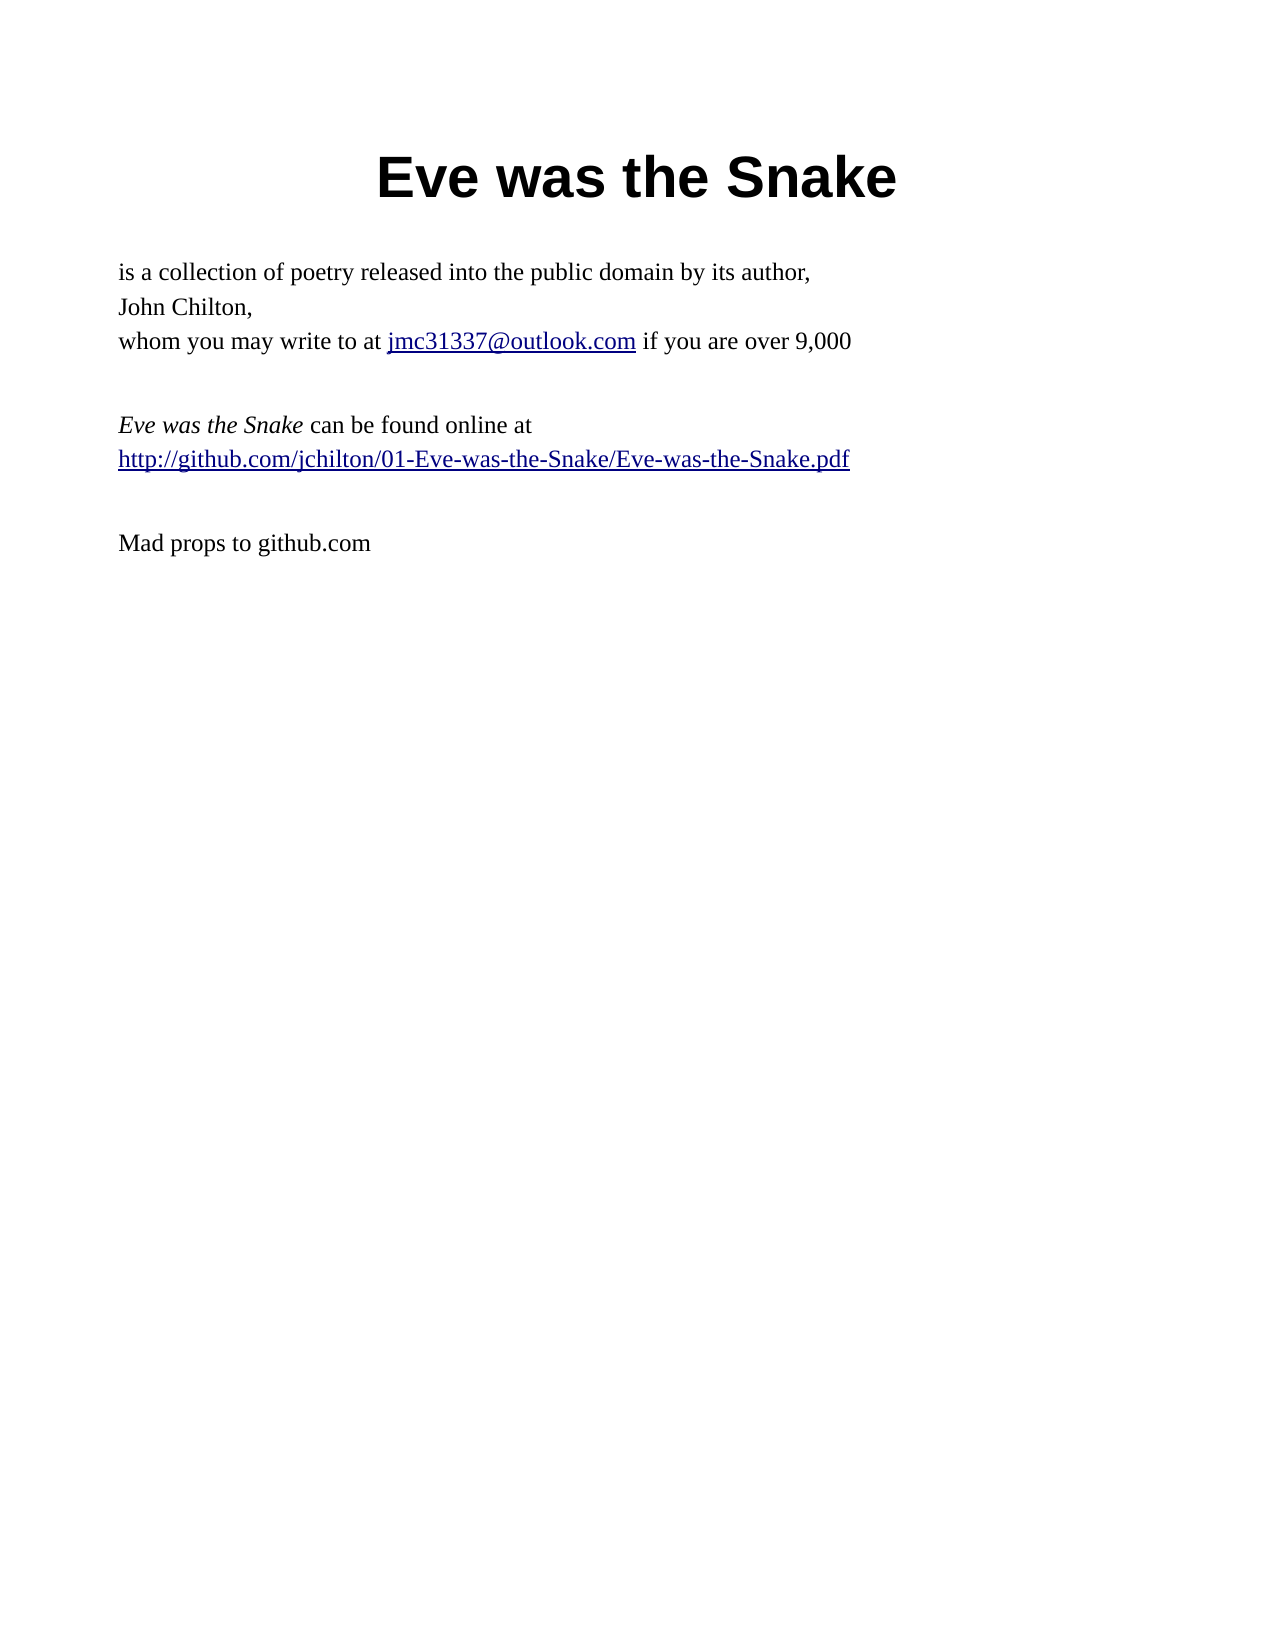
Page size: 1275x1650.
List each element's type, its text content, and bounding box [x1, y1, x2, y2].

text Mad props to github.com [118, 528, 1157, 556]
text whom you may write to at jmc31337@outlook.com if you are over 9,000 [118, 326, 1157, 355]
text Eve was the Snake can be found online at [118, 410, 1157, 438]
text http://github.com/jchilton/01-Eve-was-the-Snake/Eve-was-the-Snake.pdf [118, 444, 1157, 473]
text is a collection of poetry released into the public domain by its author, [118, 257, 1157, 286]
text John Chilton, [118, 292, 1157, 320]
title Eve was the Snake [118, 143, 1157, 210]
